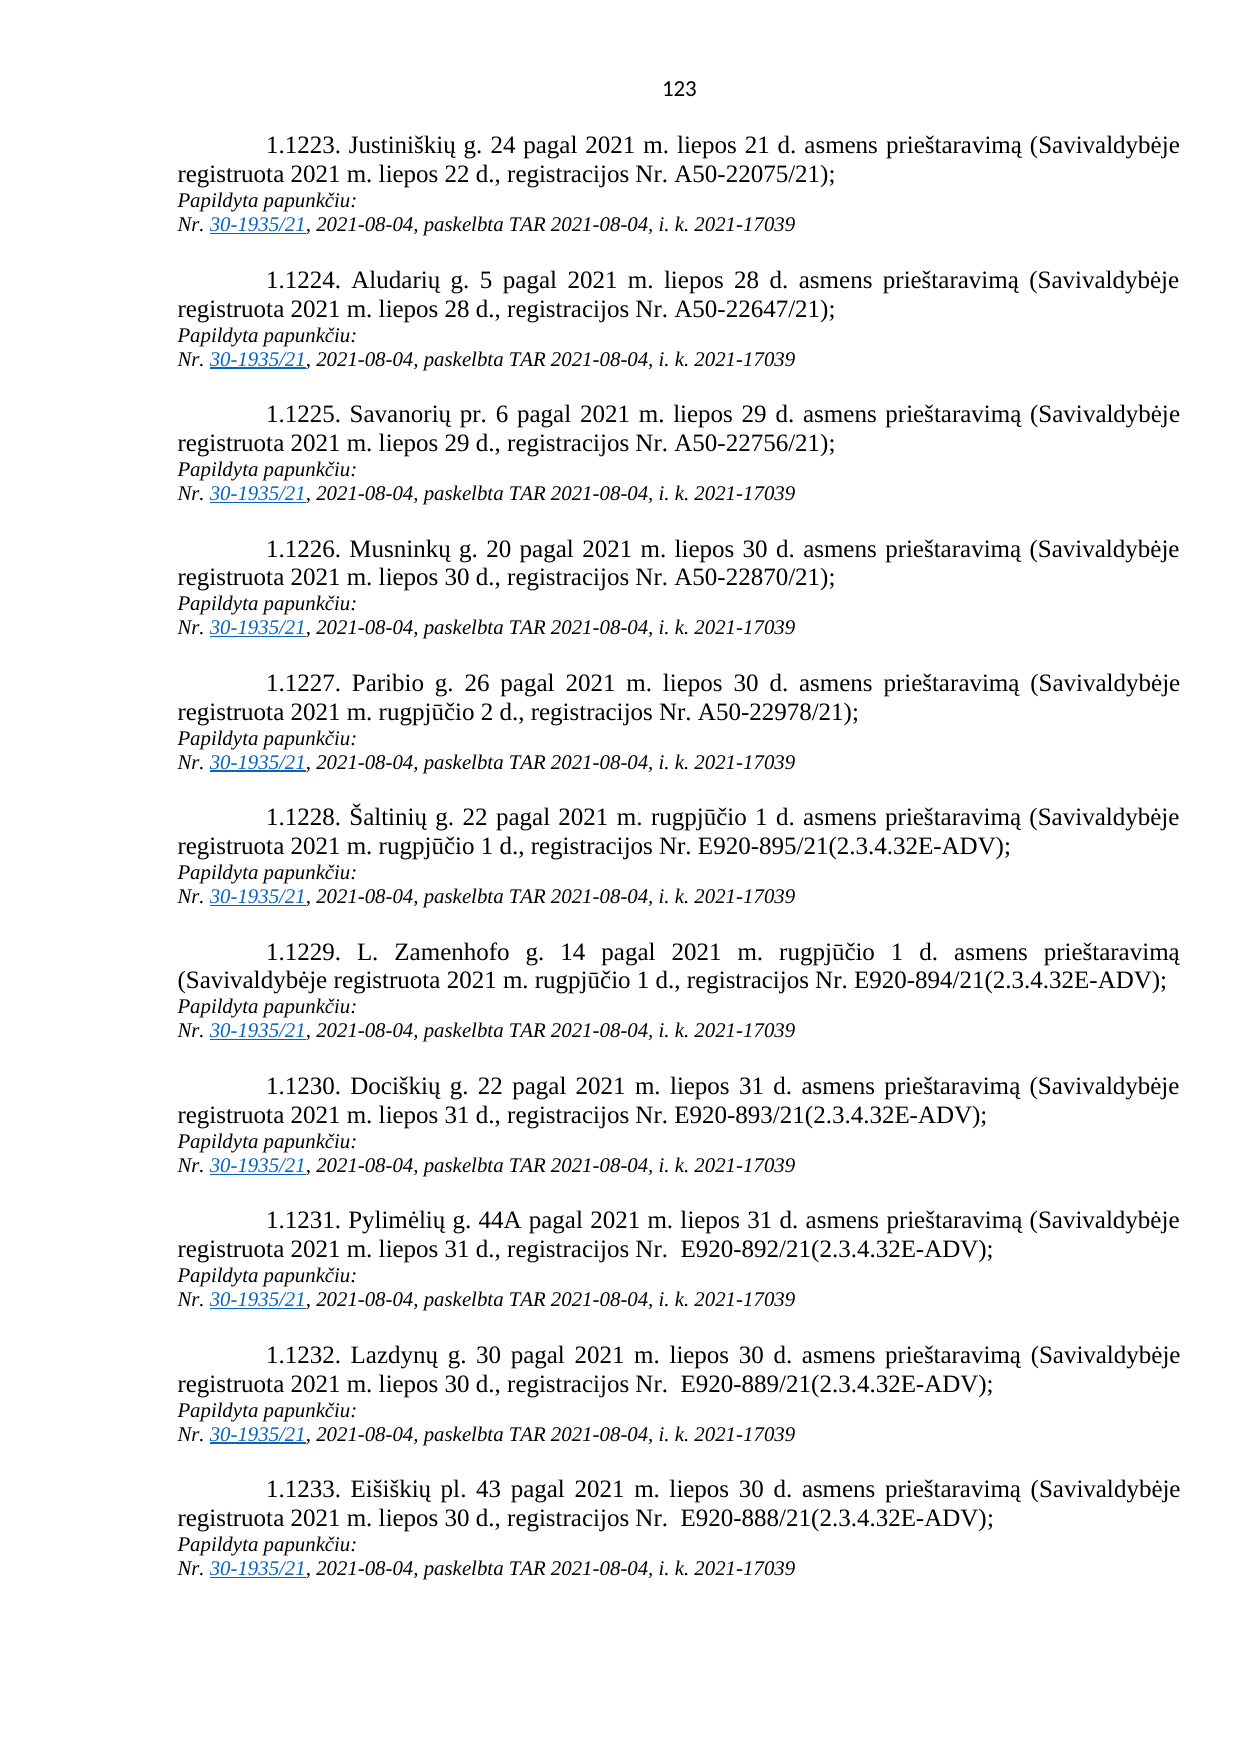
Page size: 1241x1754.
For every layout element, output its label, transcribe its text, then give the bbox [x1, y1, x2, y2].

text Nr. 30-1935/21, 2021-08-04, paskelbta TAR 2021-08-04, i. k. 2021-17039 [177, 615, 1181, 639]
text Papildyta papunkčiu: [177, 591, 1181, 615]
text Papildyta papunkčiu: [177, 860, 1181, 884]
text 1.1232. Lazdynų g. 30 pagal 2021 m. liepos 30 d. asmens prieštaravimą (Savivaldybėje registruota 2021 m. liepos 30 d., registracijos Nr. E920-889/21(2.3.4.32E-ADV); [177, 1340, 1181, 1397]
text Nr. 30-1935/21, 2021-08-04, paskelbta TAR 2021-08-04, i. k. 2021-17039 [177, 1556, 1181, 1580]
text 1.1227. Paribio g. 26 pagal 2021 m. liepos 30 d. asmens prieštaravimą (Savivaldybėje registruota 2021 m. rugpjūčio 2 d., registracijos Nr. A50-22978/21); [177, 668, 1181, 726]
text Papildyta papunkčiu: [177, 457, 1181, 481]
text 1.1231. Pylimėlių g. 44A pagal 2021 m. liepos 31 d. asmens prieštaravimą (Savivaldybėje registruota 2021 m. liepos 31 d., registracijos Nr. E920-892/21(2.3.4.32E-ADV); [177, 1206, 1181, 1263]
text Papildyta papunkčiu: [177, 1532, 1181, 1556]
text 1.1224. Aludarių g. 5 pagal 2021 m. liepos 28 d. asmens prieštaravimą (Savivaldybėje registruota 2021 m. liepos 28 d., registracijos Nr. A50-22647/21); [177, 265, 1181, 322]
text Papildyta papunkčiu: [177, 994, 1181, 1018]
text 1.1229. L. Zamenhofo g. 14 pagal 2021 m. rugpjūčio 1 d. asmens prieštaravimą (Savivaldybėje registruota 2021 m. rugpjūčio 1 d., registracijos Nr. E920-894/21(2.3.4.32E-ADV); [177, 937, 1181, 994]
text Papildyta papunkčiu: [177, 188, 1181, 212]
text Nr. 30-1935/21, 2021-08-04, paskelbta TAR 2021-08-04, i. k. 2021-17039 [177, 481, 1181, 505]
text Nr. 30-1935/21, 2021-08-04, paskelbta TAR 2021-08-04, i. k. 2021-17039 [177, 1018, 1181, 1042]
text Nr. 30-1935/21, 2021-08-04, paskelbta TAR 2021-08-04, i. k. 2021-17039 [177, 212, 1181, 236]
text Papildyta papunkčiu: [177, 322, 1181, 347]
text Nr. 30-1935/21, 2021-08-04, paskelbta TAR 2021-08-04, i. k. 2021-17039 [177, 1422, 1181, 1446]
text 1.1230. Dociškių g. 22 pagal 2021 m. liepos 31 d. asmens prieštaravimą (Savivaldybėje registruota 2021 m. liepos 31 d., registracijos Nr. E920-893/21(2.3.4.32E-ADV); [177, 1071, 1181, 1129]
text 1.1223. Justiniškių g. 24 pagal 2021 m. liepos 21 d. asmens prieštaravimą (Savivaldybėje registruota 2021 m. liepos 22 d., registracijos Nr. A50-22075/21); [177, 131, 1181, 188]
text 1.1225. Savanorių pr. 6 pagal 2021 m. liepos 29 d. asmens prieštaravimą (Savivaldybėje registruota 2021 m. liepos 29 d., registracijos Nr. A50-22756/21); [177, 399, 1181, 457]
text 1.1233. Eišiškių pl. 43 pagal 2021 m. liepos 30 d. asmens prieštaravimą (Savivaldybėje registruota 2021 m. liepos 30 d., registracijos Nr. E920-888/21(2.3.4.32E-ADV); [177, 1474, 1181, 1532]
text Nr. 30-1935/21, 2021-08-04, paskelbta TAR 2021-08-04, i. k. 2021-17039 [177, 347, 1181, 371]
text Nr. 30-1935/21, 2021-08-04, paskelbta TAR 2021-08-04, i. k. 2021-17039 [177, 884, 1181, 908]
text Papildyta papunkčiu: [177, 726, 1181, 750]
text 1.1226. Musninkų g. 20 pagal 2021 m. liepos 30 d. asmens prieštaravimą (Savivaldybėje registruota 2021 m. liepos 30 d., registracijos Nr. A50-22870/21); [177, 534, 1181, 591]
text Papildyta papunkčiu: [177, 1263, 1181, 1287]
text Nr. 30-1935/21, 2021-08-04, paskelbta TAR 2021-08-04, i. k. 2021-17039 [177, 1153, 1181, 1177]
text Nr. 30-1935/21, 2021-08-04, paskelbta TAR 2021-08-04, i. k. 2021-17039 [177, 750, 1181, 774]
text Nr. 30-1935/21, 2021-08-04, paskelbta TAR 2021-08-04, i. k. 2021-17039 [177, 1287, 1181, 1311]
text Papildyta papunkčiu: [177, 1397, 1181, 1422]
text 1.1228. Šaltinių g. 22 pagal 2021 m. rugpjūčio 1 d. asmens prieštaravimą (Savivaldybėje registruota 2021 m. rugpjūčio 1 d., registracijos Nr. E920-895/21(2.3.4.32E-ADV); [177, 802, 1181, 860]
text Papildyta papunkčiu: [177, 1129, 1181, 1153]
